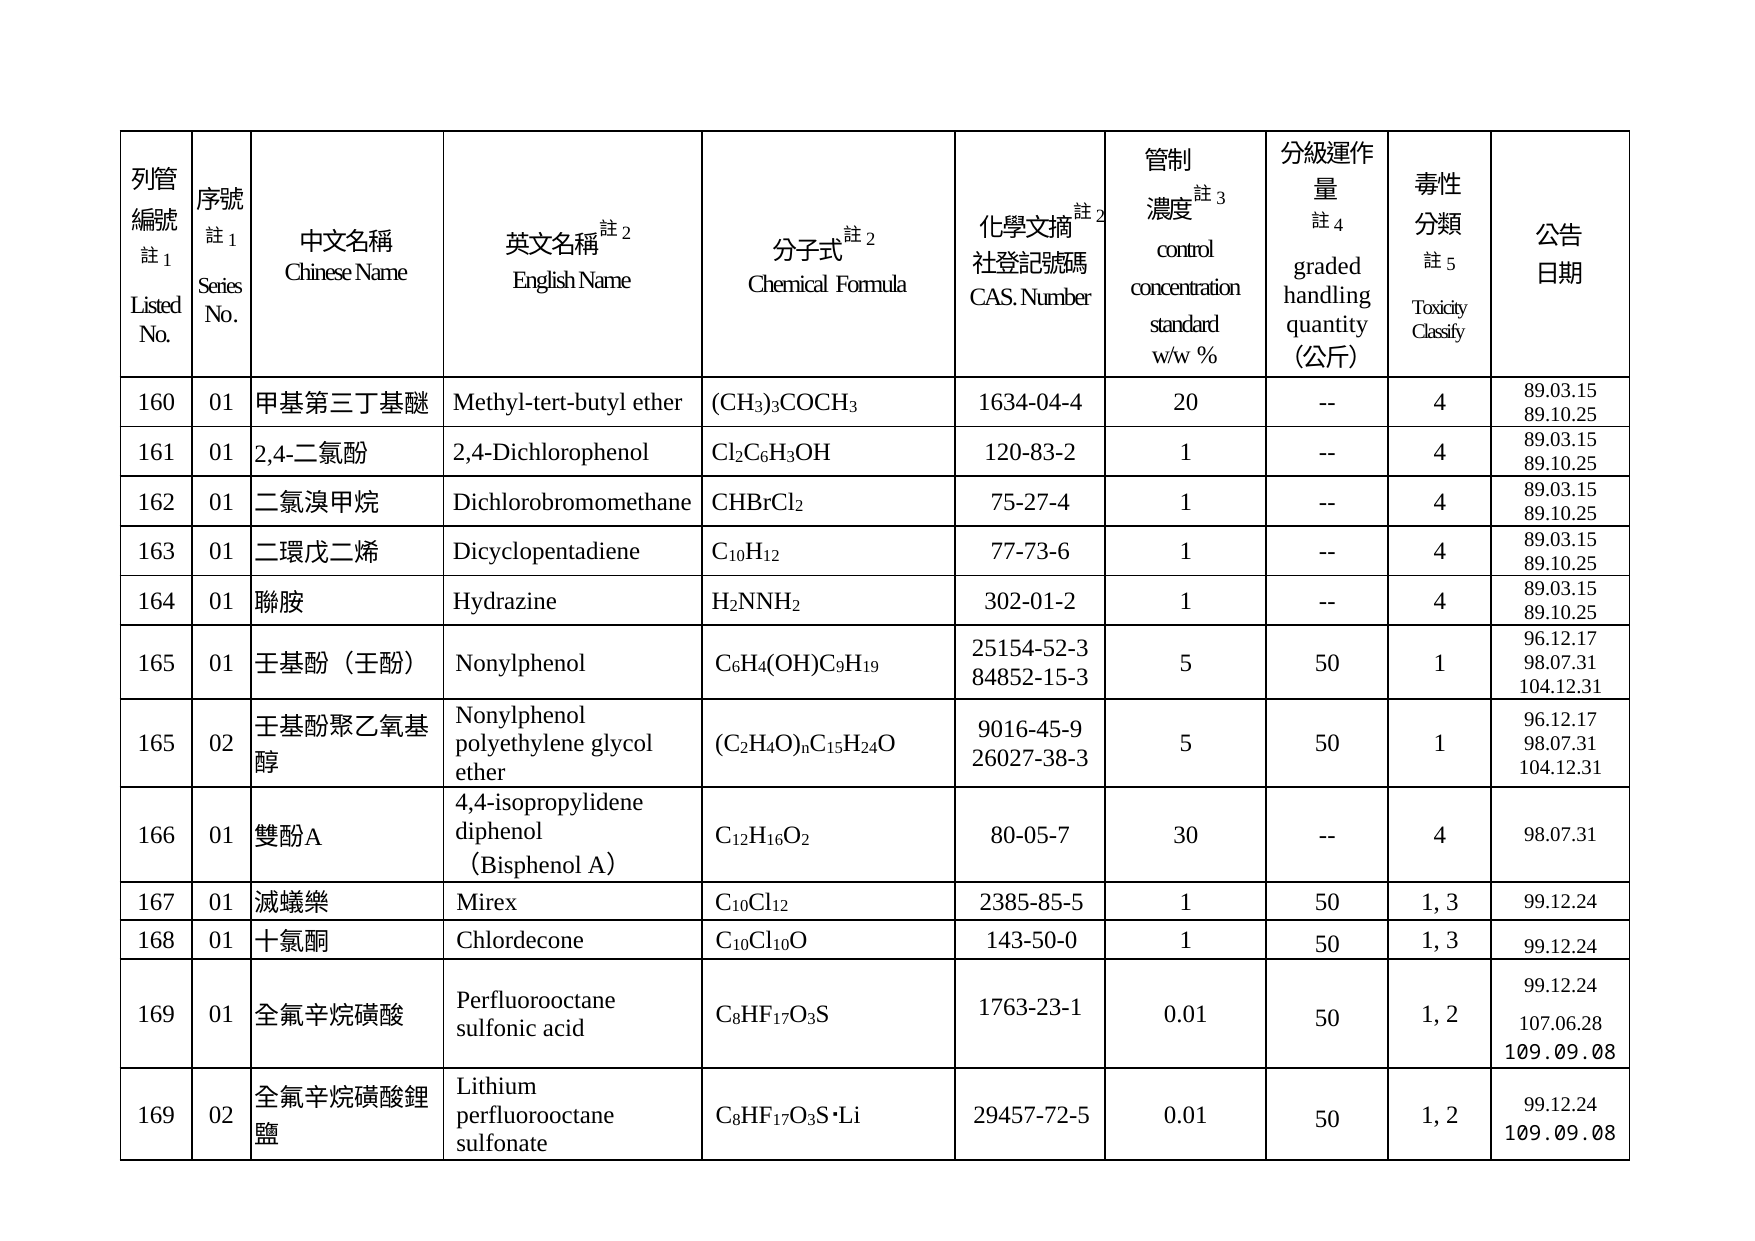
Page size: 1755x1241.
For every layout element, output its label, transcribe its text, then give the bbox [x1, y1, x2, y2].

table_header 分級運作量 註4 graded handling quantity （公斤） [1267, 132, 1387, 376]
table_cell -- [1267, 477, 1387, 525]
table_cell 02 [193, 700, 250, 786]
table_cell C8HF17O3S [703, 960, 954, 1067]
table_cell 77-73-6 [956, 527, 1104, 575]
table_cell Nonylphenol polyethylene glycol ether [444, 700, 701, 786]
table_cell 96.12.17 98.07.31 104.12.31 [1492, 700, 1629, 786]
table_cell 01 [193, 378, 250, 426]
table_cell 1 [1106, 477, 1265, 525]
table_cell -- [1267, 527, 1387, 575]
table_cell 1 [1389, 626, 1490, 698]
table_cell 01 [193, 527, 250, 575]
table_cell 165 [121, 626, 191, 698]
table_cell 89.03.15 89.10.25 [1492, 527, 1629, 575]
table_cell (CH3)3COCH3 [703, 378, 954, 426]
table_cell 169 [121, 960, 191, 1067]
table_cell 29457-72-5 [956, 1069, 1104, 1159]
table_cell 1763-23-1 [956, 960, 1104, 1067]
table_cell 全氟辛烷磺酸鋰鹽 [252, 1069, 443, 1159]
table_cell 01 [193, 921, 250, 958]
table_cell 01 [193, 477, 250, 525]
table_cell Cl2C6H3OH [703, 427, 954, 475]
table_cell 50 [1267, 626, 1387, 698]
table_cell Perfluorooctane sulfonic acid [444, 960, 701, 1067]
table_cell 169 [121, 1069, 191, 1159]
table_cell C6H4(OH)C9H19 [703, 626, 954, 698]
table_cell 163 [121, 527, 191, 575]
table_cell CHBrCl2 [703, 477, 954, 525]
table_cell 1 [1106, 427, 1265, 475]
table_header 序號 註1 Series No. [193, 132, 250, 376]
table_cell -- [1267, 427, 1387, 475]
table_cell 20 [1106, 378, 1265, 426]
table_cell 壬基酚（壬酚） [252, 626, 443, 698]
table_cell C10Cl12 [703, 883, 954, 919]
table_cell 02 [193, 1069, 250, 1159]
table_cell 4 [1389, 378, 1490, 426]
table_cell Chlordecone [444, 921, 701, 958]
table_header 英文名稱註2 English Name [444, 132, 701, 376]
table_cell 167 [121, 883, 191, 919]
table_cell 50 [1267, 700, 1387, 786]
table_cell 4,4-isopropylidene diphenol （Bisphenol A） [444, 788, 701, 881]
table_cell 160 [121, 378, 191, 426]
table_cell 2385-85-5 [956, 883, 1104, 919]
table_cell Lithium perfluorooctane sulfonate [444, 1069, 701, 1159]
table_cell 1 [1106, 527, 1265, 575]
table_header 公告 日期 [1492, 132, 1629, 376]
table_cell (C2H4O)nC15H24O [703, 700, 954, 786]
table_cell 二環戊二烯 [252, 527, 443, 575]
table_header 管制 濃度註3 control concentration standard w/w % [1106, 132, 1265, 376]
table_cell Mirex [444, 883, 701, 919]
table_cell 161 [121, 427, 191, 475]
table_cell 1 [1106, 883, 1265, 919]
table_cell 89.03.15 89.10.25 [1492, 427, 1629, 475]
table_cell C12H16O2 [703, 788, 954, 881]
table_cell 1, 2 [1389, 960, 1490, 1067]
table_cell 165 [121, 700, 191, 786]
table_cell 50 [1267, 883, 1387, 919]
table_cell 5 [1106, 626, 1265, 698]
table_cell 4 [1389, 527, 1490, 575]
table_cell C8HF17O3SLi [703, 1069, 954, 1159]
table_cell 聯胺 [252, 576, 443, 624]
table_cell 98.07.31 [1492, 788, 1629, 881]
table_cell 89.03.15 89.10.25 [1492, 378, 1629, 426]
table_cell 50 [1267, 921, 1387, 958]
table_cell -- [1267, 576, 1387, 624]
table_cell C10H12 [703, 527, 954, 575]
table_cell 50 [1267, 960, 1387, 1067]
table_cell 01 [193, 788, 250, 881]
table_header 毒性 分類 註5 Toxicity Classify [1389, 132, 1490, 376]
table_cell 99.12.24 [1492, 883, 1629, 919]
table_cell Dicyclopentadiene [444, 527, 701, 575]
table_cell H2NNH2 [703, 576, 954, 624]
table_cell 1 [1389, 700, 1490, 786]
table_cell 9016-45-9 26027-38-3 [956, 700, 1104, 786]
table_cell 全氟辛烷磺酸 [252, 960, 443, 1067]
table_cell Methyl-tert-butyl ether [444, 378, 701, 426]
table_cell 滅蟻樂 [252, 883, 443, 919]
table_cell 2,4-二氯酚 [252, 427, 443, 475]
table_cell 4 [1389, 788, 1490, 881]
table_cell 01 [193, 883, 250, 919]
table_cell 二氯溴甲烷 [252, 477, 443, 525]
table_cell 80-05-7 [956, 788, 1104, 881]
table_cell 5 [1106, 700, 1265, 786]
table_cell 0.01 [1106, 960, 1265, 1067]
table_header 中文名稱 Chinese Name [252, 132, 443, 376]
table_cell 1 [1106, 921, 1265, 958]
table_cell Nonylphenol [444, 626, 701, 698]
table_cell 75-27-4 [956, 477, 1104, 525]
table_cell 01 [193, 427, 250, 475]
table_cell -- [1267, 788, 1387, 881]
table_cell 120-83-2 [956, 427, 1104, 475]
table_cell 50 [1267, 1069, 1387, 1159]
table_cell 1, 2 [1389, 1069, 1490, 1159]
table_header 化學文摘註2 社登記號碼 CAS. Number [956, 132, 1104, 376]
table_cell 0.01 [1106, 1069, 1265, 1159]
table_cell 1 [1106, 576, 1265, 624]
table_cell 1, 3 [1389, 883, 1490, 919]
table_cell 166 [121, 788, 191, 881]
table_cell 162 [121, 477, 191, 525]
table_cell 164 [121, 576, 191, 624]
table_cell 1, 3 [1389, 921, 1490, 958]
table_cell 4 [1389, 477, 1490, 525]
table_cell 01 [193, 576, 250, 624]
table_cell -- [1267, 378, 1387, 426]
table_header 分子式註2 Chemical Formula [703, 132, 954, 376]
table_cell 01 [193, 960, 250, 1067]
table_cell C10Cl10O [703, 921, 954, 958]
table_cell 1634-04-4 [956, 378, 1104, 426]
table_cell 2,4-Dichlorophenol [444, 427, 701, 475]
table_cell 4 [1389, 427, 1490, 475]
table_cell 25154-52-3 84852-15-3 [956, 626, 1104, 698]
table_cell 99.12.24 109.09.08 [1492, 1069, 1629, 1159]
table_cell 96.12.17 98.07.31 104.12.31 [1492, 626, 1629, 698]
table_cell 168 [121, 921, 191, 958]
table_cell Hydrazine [444, 576, 701, 624]
table_cell 十氯酮 [252, 921, 443, 958]
table_cell 99.12.24 [1492, 921, 1629, 958]
table_header 列管 編號 註1 Listed No. [121, 132, 191, 376]
table_cell 143-50-0 [956, 921, 1104, 958]
table_cell 雙酚A [252, 788, 443, 881]
table_cell 4 [1389, 576, 1490, 624]
table_cell 30 [1106, 788, 1265, 881]
table_cell 壬基酚聚乙氧基醇 [252, 700, 443, 786]
table_cell 99.12.24 107.06.28 109.09.08 [1492, 960, 1629, 1067]
table_cell 302-01-2 [956, 576, 1104, 624]
table_cell 89.03.15 89.10.25 [1492, 576, 1629, 624]
table_cell 甲基第三丁基醚 [252, 378, 443, 426]
table_cell 89.03.15 89.10.25 [1492, 477, 1629, 525]
table_cell Dichlorobromomethane [444, 477, 701, 525]
table_cell 01 [193, 626, 250, 698]
